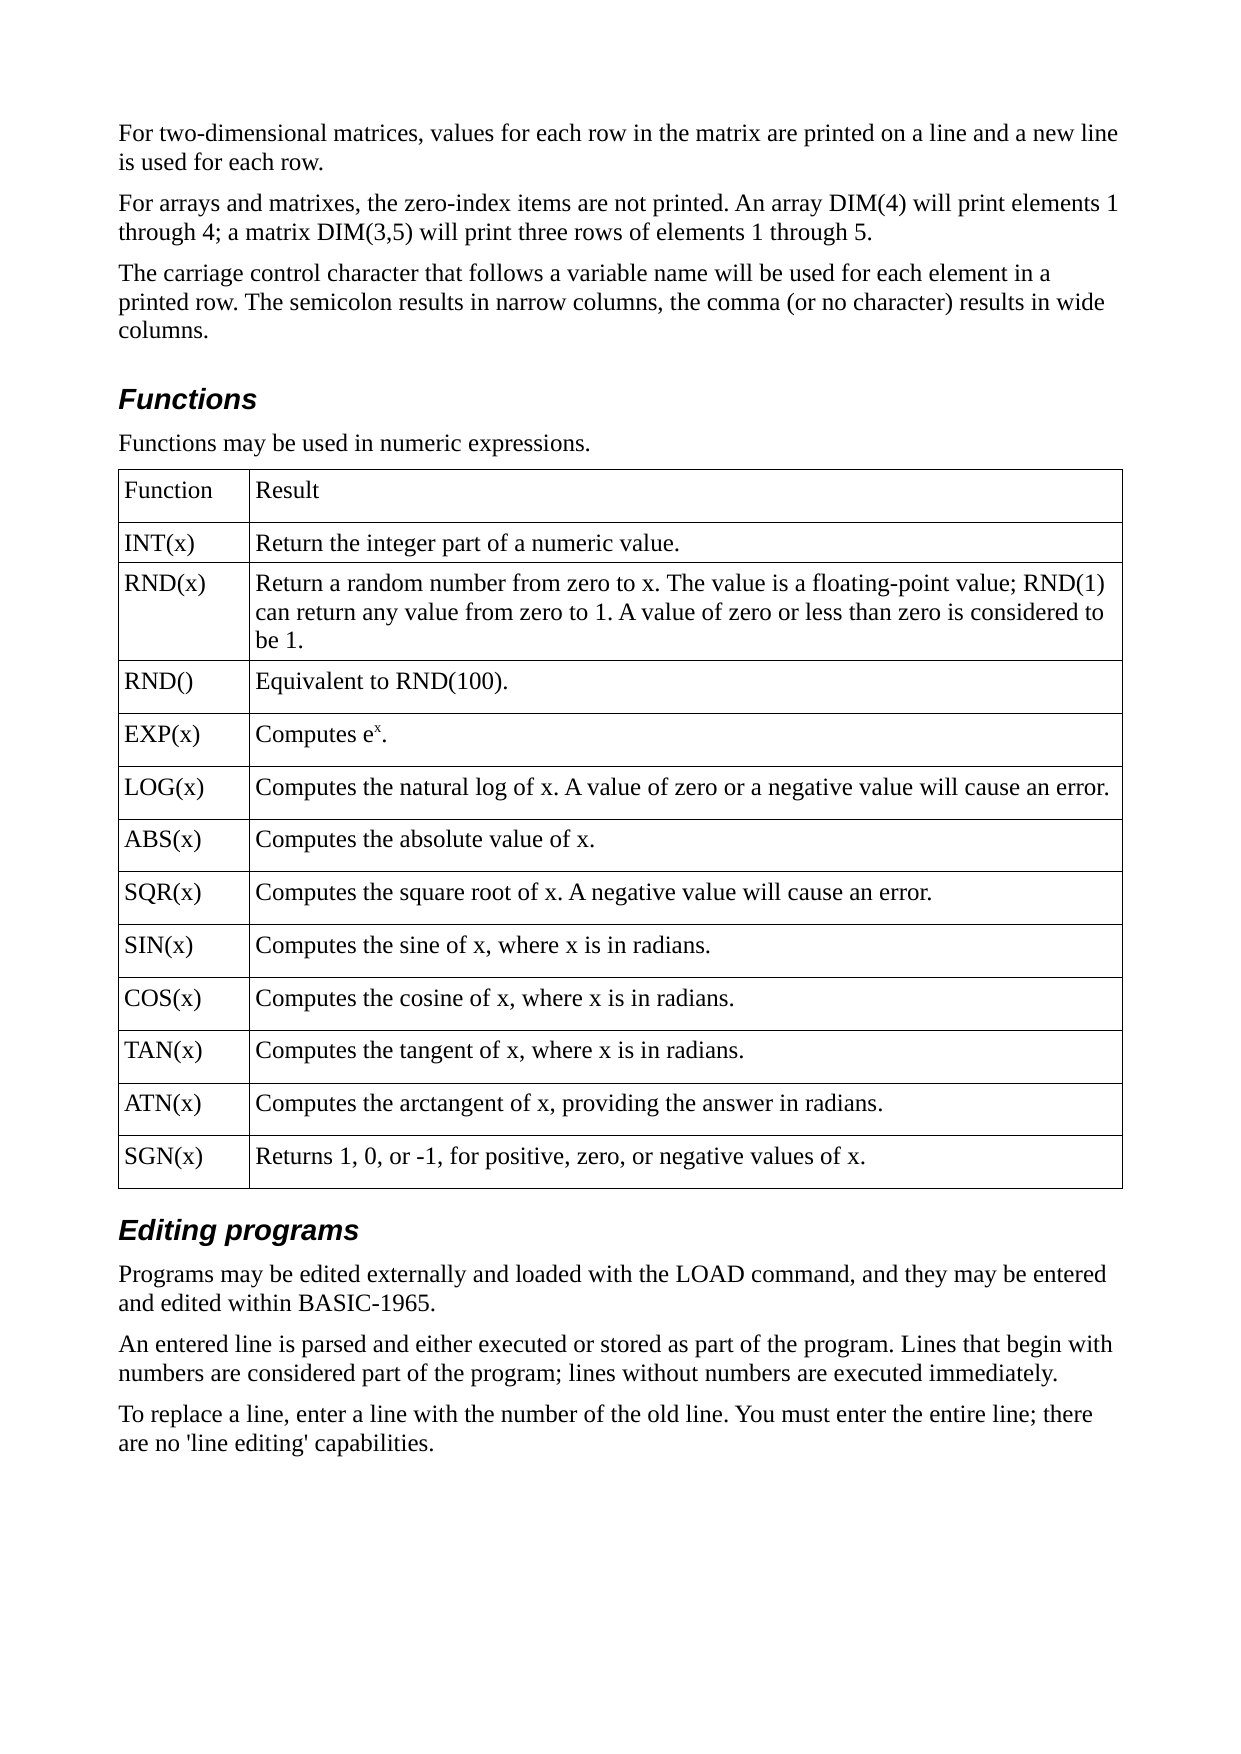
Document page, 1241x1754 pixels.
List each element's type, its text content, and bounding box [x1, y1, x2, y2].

table_cell EXP(x) [119, 714, 249, 766]
table_cell SIN(x) [119, 925, 249, 977]
text Functions may be used in numeric expressions. [118, 428, 1122, 457]
table_cell Return a random number from zero to x. The value is a floating-point value; RND(1) can return any value from zero to 1. A value of zero or less than zero is considered to be 1. [250, 563, 1122, 660]
table_header Function [119, 470, 249, 522]
table_cell INT(x) [119, 523, 249, 562]
table_cell Computes the arctangent of x, providing the answer in radians. [250, 1084, 1122, 1135]
table_cell Return the integer part of a numeric value. [250, 523, 1122, 562]
table_cell RND() [119, 661, 249, 713]
text The carriage control character that follows a variable name will be used for each element in a printed row. The semicolon results in narrow columns, the comma (or no character) results in wide columns. [118, 258, 1122, 344]
text An entered line is parsed and either executed or stored as part of the program. Lines that begin with numbers are considered part of the program; lines without numbers are executed immediately. [118, 1329, 1122, 1387]
table_cell ATN(x) [119, 1084, 249, 1135]
text To replace a line, enter a line with the number of the old line. You must enter the entire line; there are no 'line editing' capabilities. [118, 1399, 1122, 1457]
text Programs may be edited externally and loaded with the LOAD command, and they may be entered and edited within BASIC-1965. [118, 1259, 1122, 1317]
table_cell LOG(x) [119, 767, 249, 818]
subtitle Editing programs [118, 1213, 1122, 1247]
table_cell Computes the absolute value of x. [250, 820, 1122, 871]
table_header Result [250, 470, 1122, 522]
table_cell Returns 1, 0, or -1, for positive, zero, or negative values of x. [250, 1136, 1122, 1188]
text For two-dimensional matrices, values for each row in the matrix are printed on a line and a new line is used for each row. [118, 118, 1122, 176]
table_cell Computes the sine of x, where x is in radians. [250, 925, 1122, 977]
table_cell SQR(x) [119, 872, 249, 924]
table_cell ABS(x) [119, 820, 249, 871]
table_cell Computes the natural log of x. A value of zero or a negative value will cause an error. [250, 767, 1122, 818]
subtitle Functions [118, 382, 1122, 415]
table_cell TAN(x) [119, 1031, 249, 1083]
table_cell Computes the tangent of x, where x is in radians. [250, 1031, 1122, 1083]
table_cell RND(x) [119, 563, 249, 660]
table_cell Computes the square root of x. A negative value will cause an error. [250, 872, 1122, 924]
text For arrays and matrixes, the zero-index items are not printed. An array DIM(4) will print elements 1 through 4; a matrix DIM(3,5) will print three rows of elements 1 through 5. [118, 188, 1122, 246]
table_cell Equivalent to RND(100). [250, 661, 1122, 713]
table_cell Computes ex. [250, 714, 1122, 766]
table_cell COS(x) [119, 978, 249, 1030]
table_cell SGN(x) [119, 1136, 249, 1188]
table_cell Computes the cosine of x, where x is in radians. [250, 978, 1122, 1030]
